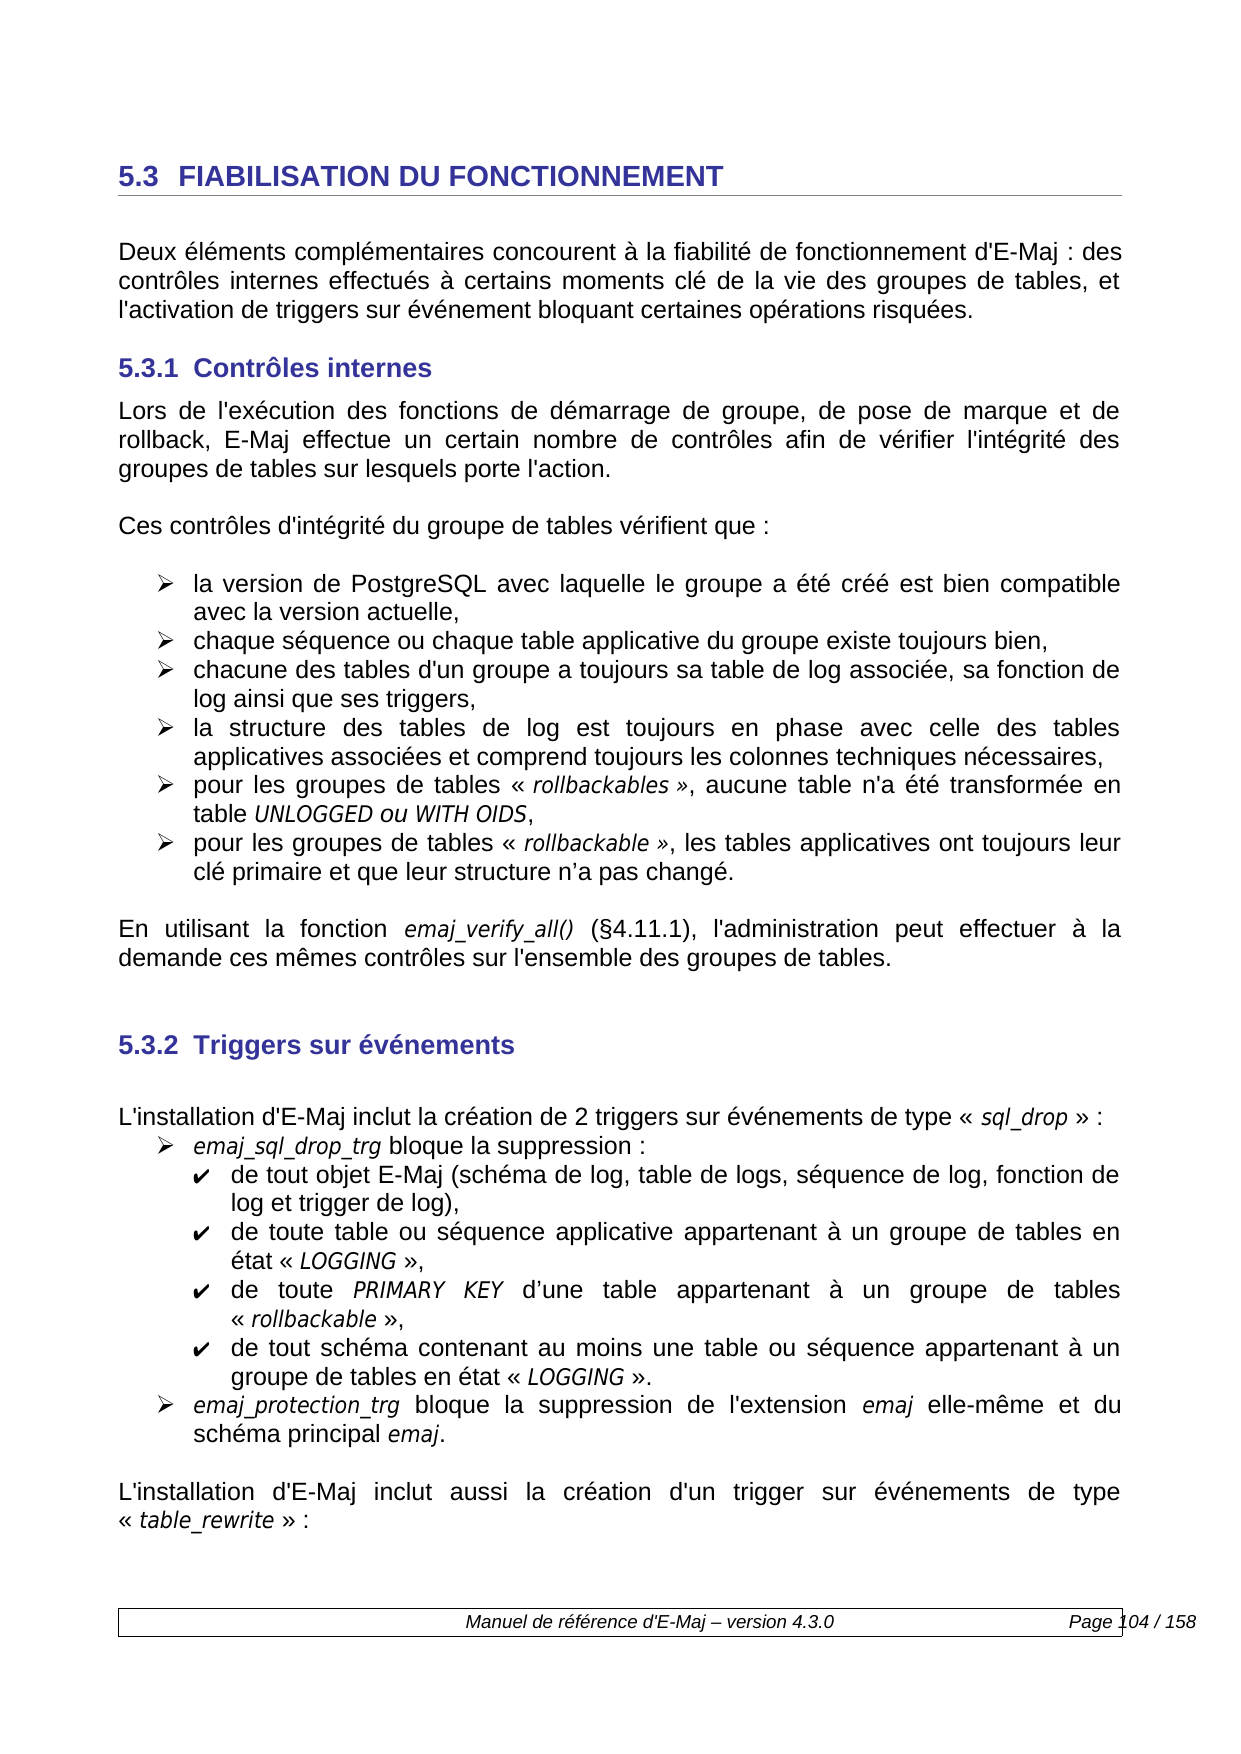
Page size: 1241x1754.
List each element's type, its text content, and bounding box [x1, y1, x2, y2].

list pour les groupes de tables « rollbackables », aucune table n'a été transformée en table UNLOGGED ou WITH OIDS, [156, 770, 1122, 828]
text Ces contrôles d'intégrité du groupe de tables vérifient que : [118, 511, 1122, 540]
list de tout schéma contenant au moins une table ou séquence appartenant à un groupe de tables en état « LOGGING ». [193, 1333, 1122, 1390]
list pour les groupes de tables « rollbackable », les tables applicatives ont toujours leur clé primaire et que leur structure n’a pas changé. [156, 828, 1122, 886]
list emaj_sql_drop_trg bloque la suppression : [156, 1131, 1122, 1159]
subtitle Triggers sur événements [118, 1029, 1122, 1061]
text L'installation d'E-Maj inclut aussi la création d'un trigger sur événements de type « table_rewrite » : [118, 1477, 1122, 1534]
text Lors de l'exécution des fonctions de démarrage de groupe, de pose de marque et de rollback, E-Maj effectue un certain nombre de contrôles afin de vérifier l'intégrité des groupes de tables sur lesquels porte l'action. [118, 396, 1122, 482]
list la structure des tables de log est toujours en phase avec celle des tables applicatives associées et comprend toujours les colonnes techniques nécessaires, [156, 713, 1122, 770]
list emaj_protection_trg bloque la suppression de l'extension emaj elle-même et du schéma principal emaj. [156, 1390, 1122, 1448]
list de toute PRIMARY KEY d’une table appartenant à un groupe de tables « rollbackable », [193, 1275, 1122, 1333]
text L'installation d'E-Maj inclut la création de 2 triggers sur événements de type « sql_drop » : [118, 1102, 1122, 1131]
list chaque séquence ou chaque table applicative du groupe existe toujours bien, [156, 626, 1122, 655]
list la version de PostgreSQL avec laquelle le groupe a été créé est bien compatible avec la version actuelle, [156, 568, 1122, 626]
subtitle Contrôles internes [118, 352, 1122, 383]
list chacune des tables d'un groupe a toujours sa table de log associée, sa fonction de log ainsi que ses triggers, [156, 655, 1122, 713]
subtitle Fiabilisation du fonctionnement [118, 159, 1122, 195]
text Deux éléments complémentaires concourent à la fiabilité de fonctionnement d'E-Maj : des contrôles internes effectués à certains moments clé de la vie des groupes de tables, et l'activation de triggers sur événement bloquant certaines opérations risquées. [118, 237, 1122, 323]
list de tout objet E-Maj (schéma de log, table de logs, séquence de log, fonction de log et trigger de log), [193, 1159, 1122, 1217]
text En utilisant la fonction emaj_verify_all() (§4.11.1), l'administration peut effectuer à la demande ces mêmes contrôles sur l'ensemble des groupes de tables. [118, 914, 1122, 972]
list de toute table ou séquence applicative appartenant à un groupe de tables en état « LOGGING », [193, 1217, 1122, 1275]
